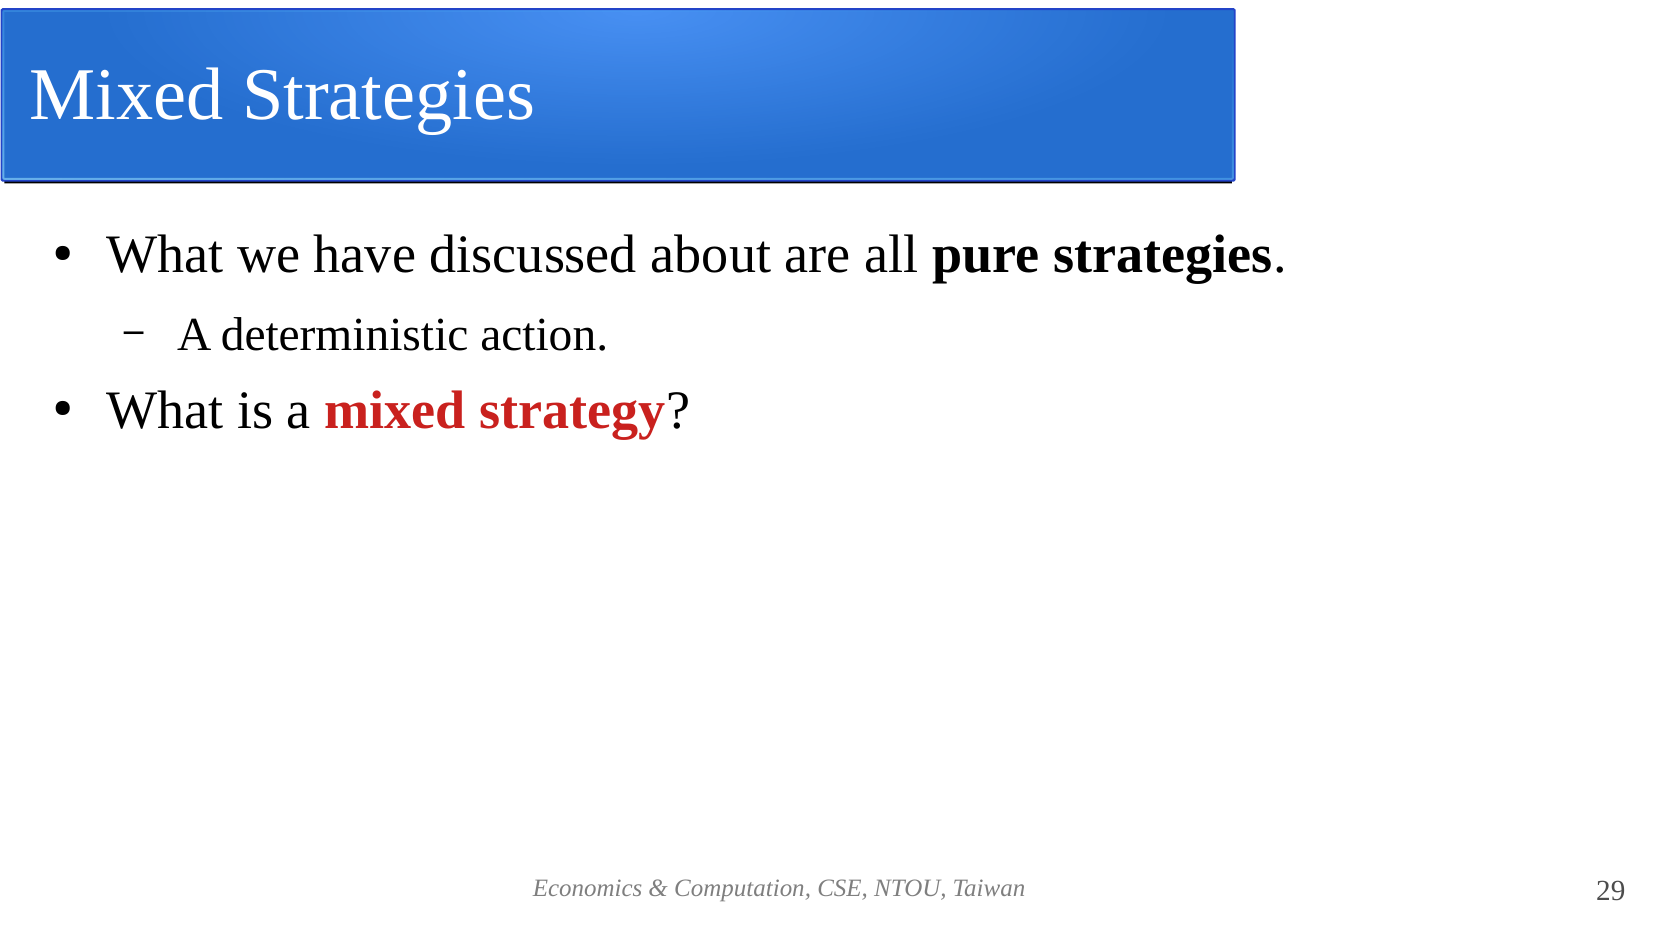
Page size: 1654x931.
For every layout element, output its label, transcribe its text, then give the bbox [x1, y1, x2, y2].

list What we have discussed about are all pure strategies. A deterministic action. What is a mixed strategy? [35, 224, 1524, 764]
title Mixed Strategies [29, 17, 1138, 172]
